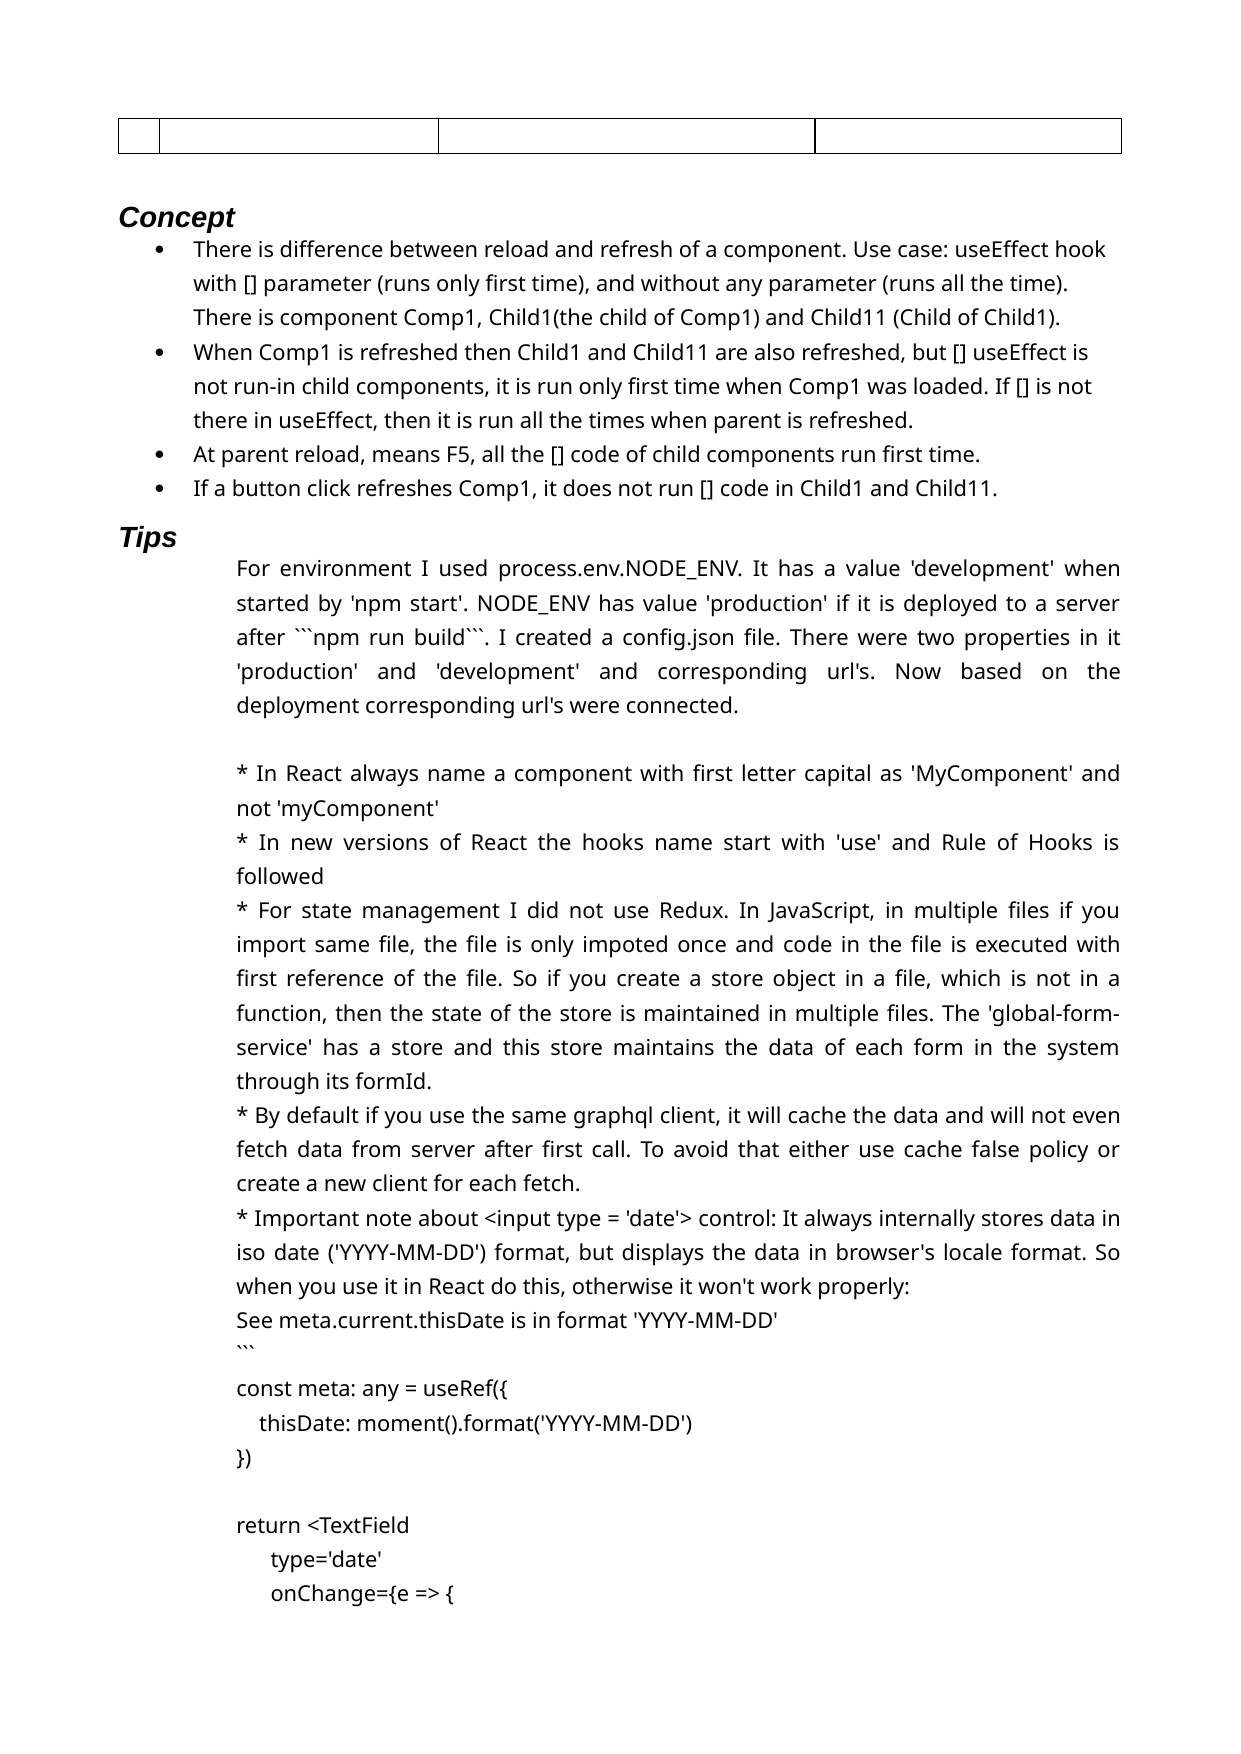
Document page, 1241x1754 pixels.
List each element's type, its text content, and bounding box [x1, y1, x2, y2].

list When Comp1 is refreshed then Child1 and Child11 are also refreshed, but [] useEffect is not run-in child components, it is run only first time when Comp1 was loaded. If [] is not there in useEffect, then it is run all the times when parent is refreshed. [156, 336, 1122, 434]
table_cell [119, 119, 159, 153]
list At parent reload, means F5, all the [] code of child components run first time. [156, 439, 1122, 469]
text return <TextField [236, 1510, 1122, 1540]
text * For state management I did not use Redux. In JavaScript, in multiple files if you import same file, the file is only impoted once and code in the file is executed with first reference of the file. So if you create a store object in a file, which is not in a function, then the state of the store is maintained in multiple files. The 'global-form-service' has a store and this store maintains the data of each form in the system through its formId. [236, 895, 1122, 1096]
subtitle Concept [118, 200, 1122, 234]
text For environment I used process.env.NODE_ENV. It has a value 'development' when started by 'npm start'. NODE_ENV has value 'production' if it is deployed to a server after ```npm run build```. I created a config.json file. There were two properties in it 'production' and 'development' and corresponding url's. Now based on the deployment corresponding url's were connected. [236, 553, 1122, 720]
text thisDate: moment().format('YYYY-MM-DD') [236, 1407, 1122, 1437]
text const meta: any = useRef({ [236, 1373, 1122, 1403]
list There is difference between reload and refresh of a component. Use case: useEffect hook with [] parameter (runs only first time), and without any parameter (runs all the time). There is component Comp1, Child1(the child of Comp1) and Child11 (Child of Child1). [156, 234, 1122, 332]
table_cell [160, 119, 438, 153]
text ``` [236, 1339, 1122, 1369]
text * By default if you use the same graphql client, it will cache the data and will not even fetch data from server after first call. To avoid that either use cache false policy or create a new client for each fetch. [236, 1100, 1122, 1198]
table_cell [816, 119, 1121, 153]
text onChange={e => { [236, 1578, 1122, 1608]
table_cell [439, 119, 814, 153]
text type='date' [236, 1544, 1122, 1574]
text * In new versions of React the hooks name start with 'use' and Rule of Hooks is followed [236, 827, 1122, 891]
text See meta.current.thisDate is in format 'YYYY-MM-DD' [236, 1305, 1122, 1335]
list If a button click refreshes Comp1, it does not run [] code in Child1 and Child11. [156, 473, 1122, 503]
text * In React always name a component with first letter capital as 'MyComponent' and not 'myComponent' [236, 758, 1122, 822]
text * Important note about <input type = 'date'> control: It always internally stores data in iso date ('YYYY-MM-DD') format, but displays the data in browser's locale format. So when you use it in React do this, otherwise it won't work properly: [236, 1202, 1122, 1301]
subtitle Tips [118, 520, 1122, 553]
text }) [236, 1442, 1122, 1471]
